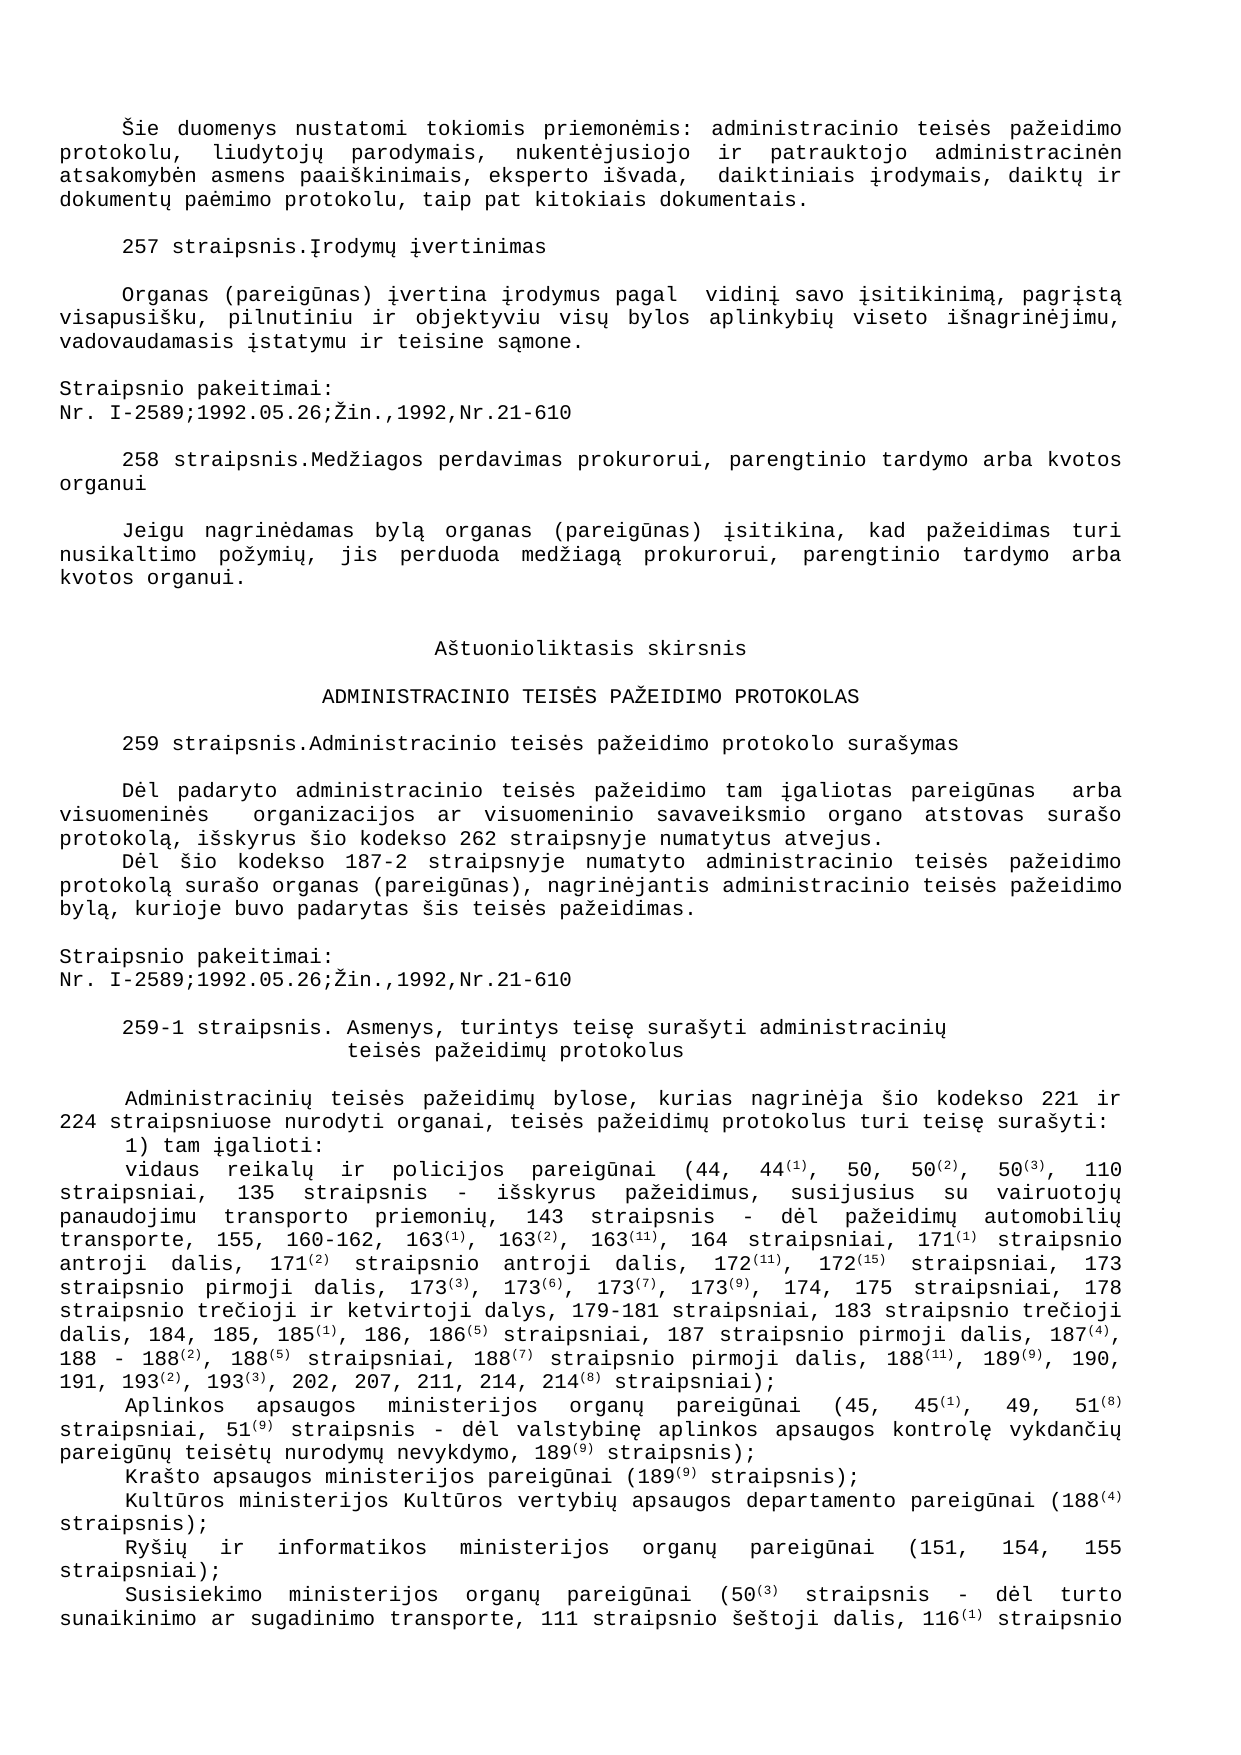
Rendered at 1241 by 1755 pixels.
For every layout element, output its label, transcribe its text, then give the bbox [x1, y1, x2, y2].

text Aštuonioliktasis skirsnis [59, 638, 1122, 662]
text Straipsnio pakeitimai: [59, 378, 1122, 402]
text teisės pažeidimų protokolus [59, 1040, 1122, 1064]
text Administracinių teisės pažeidimų bylose, kurias nagrinėja šio kodekso 221 ir 224 straipsniuose nurodyti organai, teisės pažeidimų protokolus turi teisę surašyti: [59, 1088, 1122, 1135]
text Jeigu nagrinėdamas bylą organas (pareigūnas) įsitikina, kad pažeidimas turi nusikaltimo požymių, jis perduoda medžiagą prokurorui, parengtinio tardymo arba kvotos organui. [59, 520, 1122, 591]
text 257 straipsnis.Įrodymų įvertinimas [59, 236, 1122, 260]
text ADMINISTRACINIO TEISĖS PAŽEIDIMO PROTOKOLAS [59, 686, 1122, 709]
text Susisiekimo ministerijos organų pareigūnai (50(3) straipsnis - dėl turto sunaikinimo ar sugadinimo transporte, 111 straipsnio šeštoji dalis, 116(1) straipsnio [59, 1584, 1122, 1631]
text Kultūros ministerijos Kultūros vertybių apsaugos departamento pareigūnai (188(4) straipsnis); [59, 1489, 1122, 1537]
text Krašto apsaugos ministerijos pareigūnai (189(9) straipsnis); [59, 1466, 1122, 1489]
text Ryšių ir informatikos ministerijos organų pareigūnai (151, 154, 155 straipsniai); [59, 1537, 1122, 1584]
text 259 straipsnis.Administracinio teisės pažeidimo protokolo surašymas [59, 733, 1122, 757]
text 259-1 straipsnis. Asmenys, turintys teisę surašyti administracinių [59, 1017, 1122, 1040]
text Straipsnio pakeitimai: [59, 946, 1122, 969]
text Organas (pareigūnas) įvertina įrodymus pagal vidinį savo įsitikinimą, pagrįstą visapusišku, pilnutiniu ir objektyviu visų bylos aplinkybių viseto išnagrinėjimu, vadovaudamasis įstatymu ir teisine sąmone. [59, 284, 1122, 354]
text Dėl šio kodekso 187-2 straipsnyje numatyto administracinio teisės pažeidimo protokolą surašo organas (pareigūnas), nagrinėjantis administracinio teisės pažeidimo bylą, kurioje buvo padarytas šis teisės pažeidimas. [59, 851, 1122, 922]
text 258 straipsnis.Medžiagos perdavimas prokurorui, parengtinio tardymo arba kvotos organui [59, 449, 1122, 496]
text Nr. I-2589;1992.05.26;Žin.,1992,Nr.21-610 [59, 402, 1122, 426]
text Aplinkos apsaugos ministerijos organų pareigūnai (45, 45(1), 49, 51(8) straipsniai, 51(9) straipsnis - dėl valstybinę aplinkos apsaugos kontrolę vykdančių pareigūnų teisėtų nurodymų nevykdymo, 189(9) straipsnis); [59, 1395, 1122, 1466]
text Nr. I-2589;1992.05.26;Žin.,1992,Nr.21-610 [59, 969, 1122, 993]
text Dėl padaryto administracinio teisės pažeidimo tam įgaliotas pareigūnas arba visuomeninės organizacijos ar visuomeninio savaveiksmio organo atstovas surašo protokolą, išskyrus šio kodekso 262 straipsnyje numatytus atvejus. [59, 780, 1122, 851]
text Šie duomenys nustatomi tokiomis priemonėmis: administracinio teisės pažeidimo protokolu, liudytojų parodymais, nukentėjusiojo ir patrauktojo administracinėn atsakomybėn asmens paaiškinimais, eksperto išvada, daiktiniais įrodymais, daiktų ir dokumentų paėmimo protokolu, taip pat kitokiais dokumentais. [59, 118, 1122, 213]
text vidaus reikalų ir policijos pareigūnai (44, 44(1), 50, 50(2), 50(3), 110 straipsniai, 135 straipsnis - išskyrus pažeidimus, susijusius su vairuotojų panaudojimu transporto priemonių, 143 straipsnis - dėl pažeidimų automobilių transporte, 155, 160-162, 163(1), 163(2), 163(11), 164 straipsniai, 171(1) straipsnio antroji dalis, 171(2) straipsnio antroji dalis, 172(11), 172(15) straipsniai, 173 straipsnio pirmoji dalis, 173(3), 173(6), 173(7), 173(9), 174, 175 straipsniai, 178 straipsnio trečioji ir ketvirtoji dalys, 179-181 straipsniai, 183 straipsnio trečioji dalis, 184, 185, 185(1), 186, 186(5) straipsniai, 187 straipsnio pirmoji dalis, 187(4), 188 - 188(2), 188(5) straipsniai, 188(7) straipsnio pirmoji dalis, 188(11), 189(9), 190, 191, 193(2), 193(3), 202, 207, 211, 214, 214(8) straipsniai); [59, 1158, 1122, 1395]
text 1) tam įgalioti: [59, 1135, 1122, 1158]
